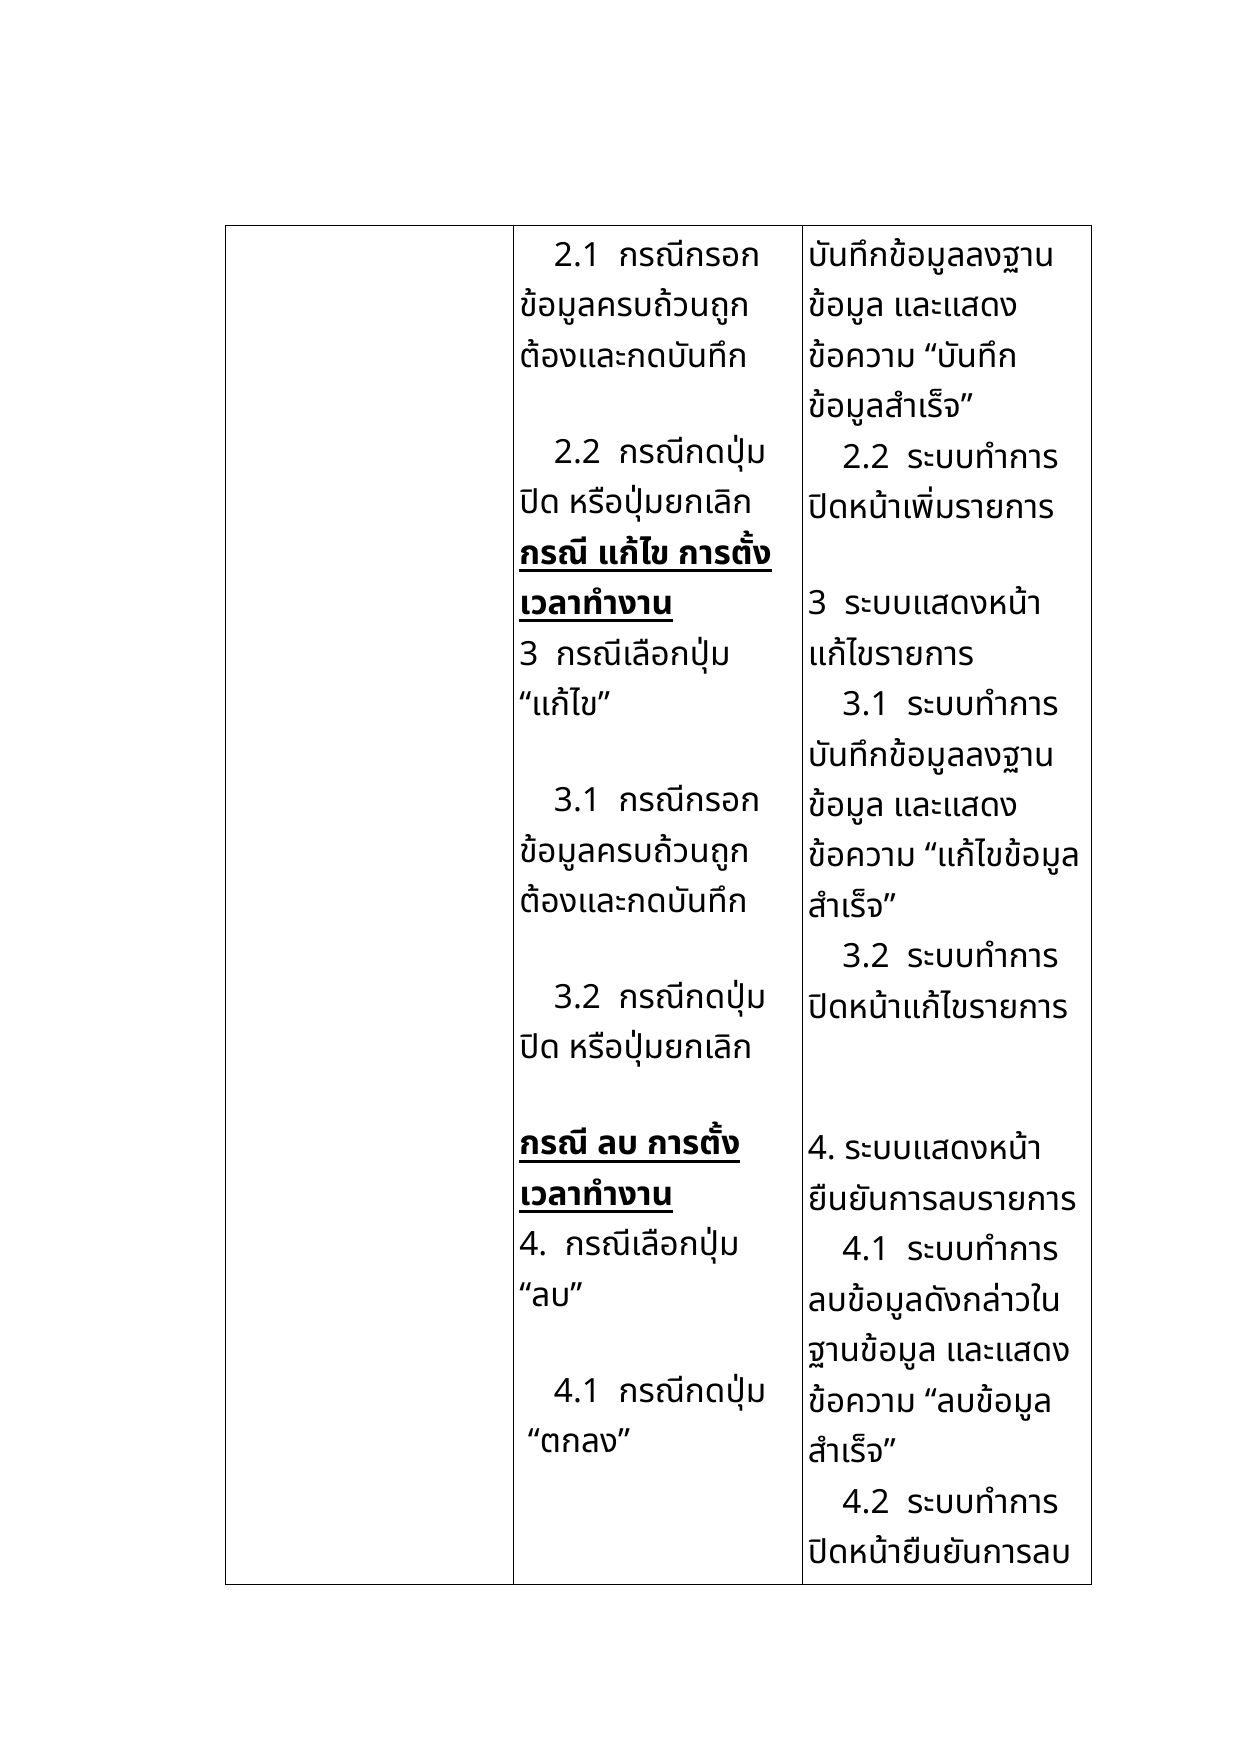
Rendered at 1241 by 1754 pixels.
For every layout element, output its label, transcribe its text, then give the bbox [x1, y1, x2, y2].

table_cell 2.1 กรณีกรอกข้อมูลครบถ้วนถูกต้องและกดบันทึก 2.2 กรณีกดปุ่มปิด หรือปุ่มยกเลิก กรณี แก้ไข การตั้งเวลาทำงาน 3 กรณีเลือกปุ่ม “แก้ไข” 3.1 กรณีกรอกข้อมูลครบถ้วนถูกต้องและกดบันทึก 3.2 กรณีกดปุ่มปิด หรือปุ่มยกเลิก กรณี ลบ การตั้งเวลาทำงาน 4. กรณีเลือกปุ่ม “ลบ” 4.1 กรณีกดปุ่ม “ตกลง” [514, 226, 802, 1584]
table_cell บันทึกข้อมูลลงฐานข้อมูล และแสดงข้อความ “บันทึกข้อมูลสำเร็จ” 2.2 ระบบทำการปิดหน้าเพิ่มรายการ 3 ระบบแสดงหน้าแก้ไขรายการ 3.1 ระบบทำการบันทึกข้อมูลลงฐานข้อมูล และแสดงข้อความ “แก้ไขข้อมูลสำเร็จ” 3.2 ระบบทำการปิดหน้าแก้ไขรายการ 4. ระบบแสดงหน้ายืนยันการลบรายการ 4.1 ระบบทำการลบข้อมูลดังกล่าวในฐานข้อมูล และแสดงข้อความ “ลบข้อมูลสำเร็จ” 4.2 ระบบทำการปิดหน้ายืนยันการลบ [803, 226, 1091, 1584]
table_cell [226, 226, 513, 1584]
